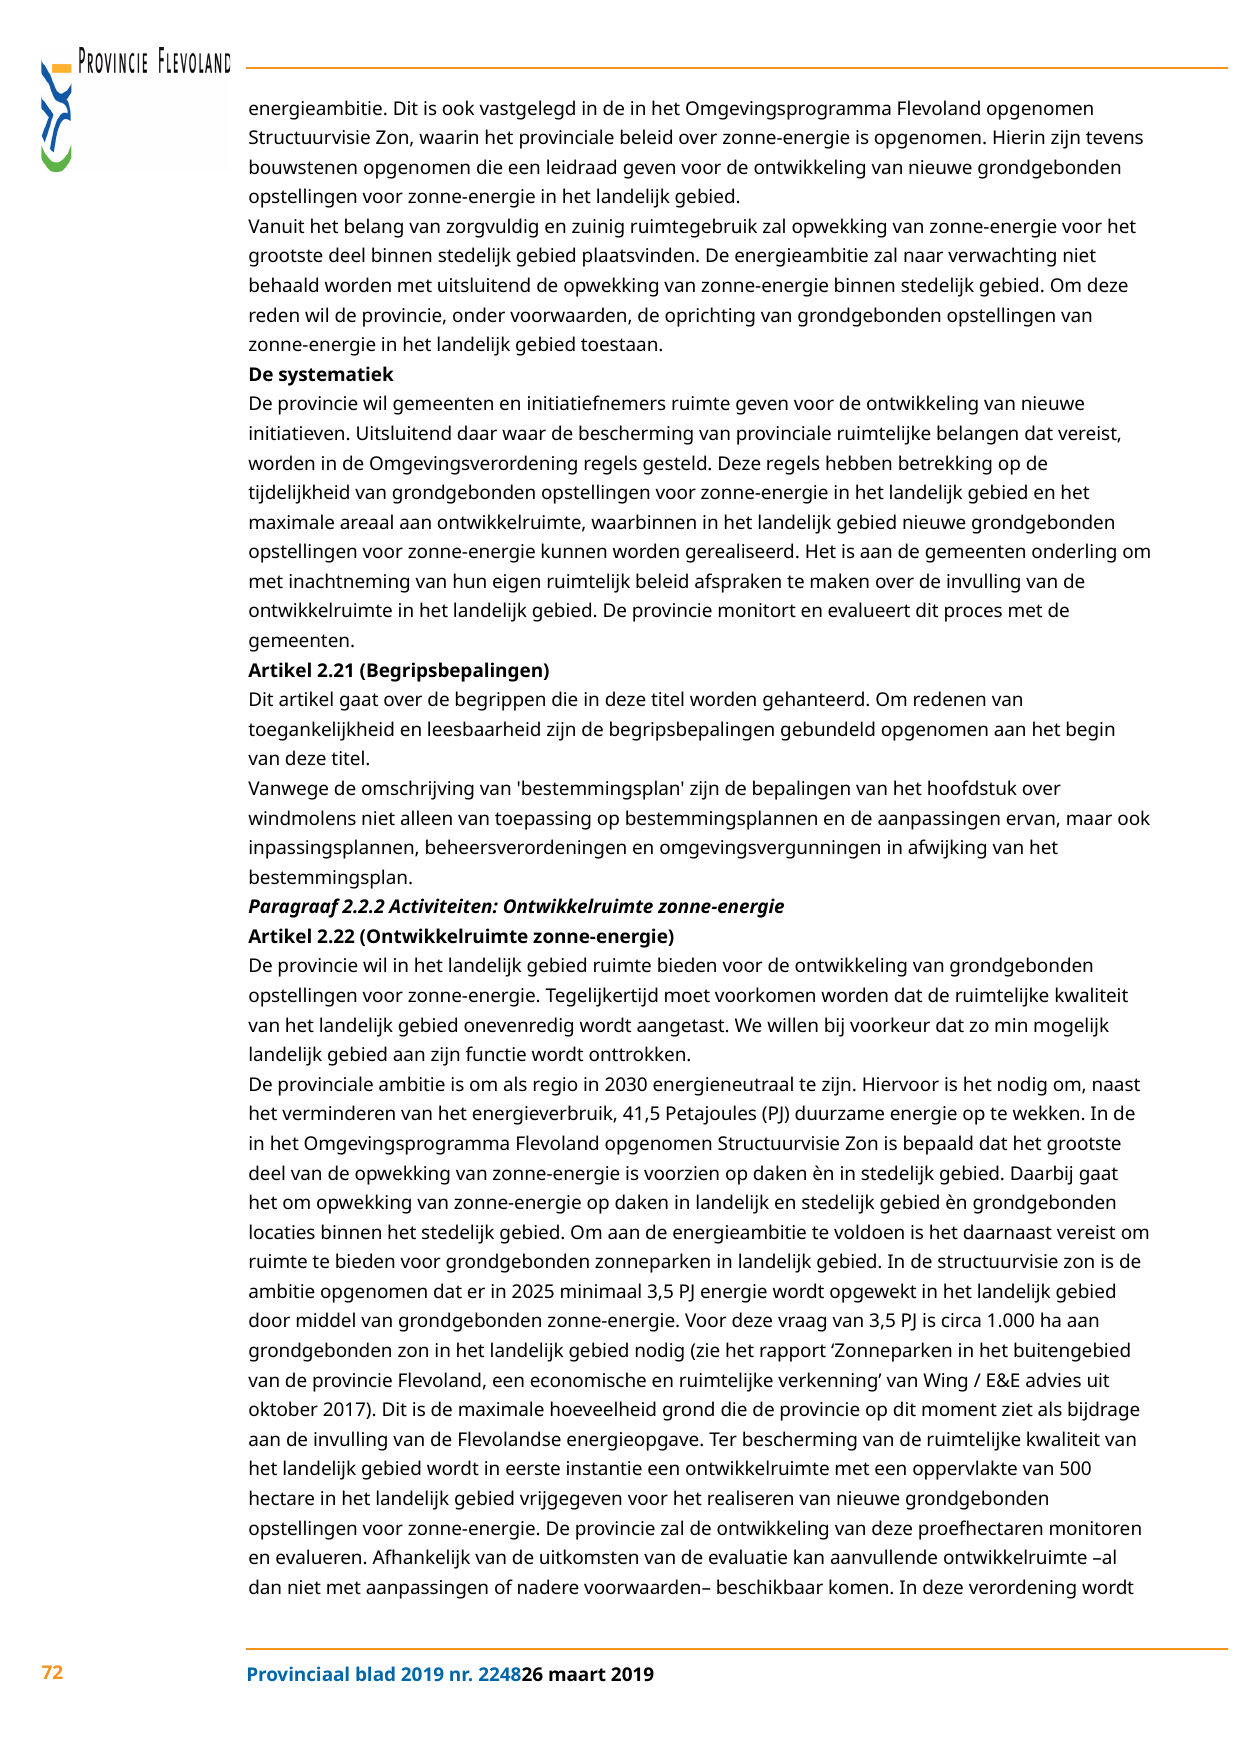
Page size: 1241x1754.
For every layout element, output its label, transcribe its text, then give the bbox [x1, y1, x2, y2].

text De systematiek [248, 361, 1152, 387]
text Artikel 2.22 (Ontwikkelruimte zonne-energie) [248, 923, 1152, 949]
text Vanuit het belang van zorgvuldig en zuinig ruimtegebruik zal opwekking van zonne-energie voor het grootste deel binnen stedelijk gebied plaatsvinden. De energieambitie zal naar verwachting niet behaald worden met uitsluitend de opwekking van zonne-energie binnen stedelijk gebied. Om deze reden wil de provincie, onder voorwaarden, de oprichting van grondgebonden opstellingen van zonne-energie in het landelijk gebied toestaan. [248, 213, 1152, 357]
text Vanwege de omschrijving van 'bestemmingsplan' zijn de bepalingen van het hoofdstuk over windmolens niet alleen van toepassing op bestemmingsplannen en de aanpassingen ervan, maar ook inpassingsplannen, beheersverordeningen en omgevingsvergunningen in afwijking van het bestemmingsplan. [248, 775, 1152, 890]
text De provinciale ambitie is om als regio in 2030 energieneutraal te zijn. Hiervoor is het nodig om, naast het verminderen van het energieverbruik, 41,5 Petajoules (PJ) duurzame energie op te wekken. In de in het Omgevingsprogramma Flevoland opgenomen Structuurvisie Zon is bepaald dat het grootste deel van de opwekking van zonne-energie is voorzien op daken èn in stedelijk gebied. Daarbij gaat het om opwekking van zonne-energie op daken in landelijk en stedelijk gebied èn grondgebonden locaties binnen het stedelijk gebied. Om aan de energieambitie te voldoen is het daarnaast vereist om ruimte te bieden voor grondgebonden zonneparken in landelijk gebied. In de structuurvisie zon is de ambitie opgenomen dat er in 2025 minimaal 3,5 PJ energie wordt opgewekt in het landelijk gebied door middel van grondgebonden zonne-energie. Voor deze vraag van 3,5 PJ is circa 1.000 ha aan grondgebonden zon in het landelijk gebied nodig (zie het rapport ‘Zonneparken in het buitengebied van de provincie Flevoland, een economische en ruimtelijke verkenning’ van Wing / E&E advies uit oktober 2017). Dit is de maximale hoeveelheid grond die de provincie op dit moment ziet als bijdrage aan de invulling van de Flevolandse energieopgave. Ter bescherming van de ruimtelijke kwaliteit van het landelijk gebied wordt in eerste instantie een ontwikkelruimte met een oppervlakte van 500 hectare in het landelijk gebied vrijgegeven voor het realiseren van nieuwe grondgebonden opstellingen voor zonne-energie. De provincie zal de ontwikkeling van deze proefhectaren monitoren en evalueren. Afhankelijk van de uitkomsten van de evaluatie kan aanvullende ontwikkelruimte –al dan niet met aanpassingen of nadere voorwaarden– beschikbaar komen. In deze verordening wordt [248, 1071, 1152, 1600]
text Dit artikel gaat over de begrippen die in deze titel worden gehanteerd. Om redenen van toegankelijkheid en leesbaarheid zijn de begripsbepalingen gebundeld opgenomen aan het begin van deze titel. [248, 686, 1152, 771]
picture [41, 47, 231, 172]
text De provincie wil gemeenten en initiatiefnemers ruimte geven voor de ontwikkeling van nieuwe initiatieven. Uitsluitend daar waar de bescherming van provinciale ruimtelijke belangen dat vereist, worden in de Omgevingsverordening regels gesteld. Deze regels hebben betrekking op de tijdelijkheid van grondgebonden opstellingen voor zonne-energie in het landelijk gebied en het maximale areaal aan ontwikkelruimte, waarbinnen in het landelijk gebied nieuwe grondgebonden opstellingen voor zonne-energie kunnen worden gerealiseerd. Het is aan de gemeenten onderling om met inachtneming van hun eigen ruimtelijk beleid afspraken te maken over de invulling van de ontwikkelruimte in het landelijk gebied. De provincie monitort en evalueert dit proces met de gemeenten. [248, 391, 1152, 653]
text energieambitie. Dit is ook vastgelegd in de in het Omgevingsprogramma Flevoland opgenomen Structuurvisie Zon, waarin het provinciale beleid over zonne-energie is opgenomen. Hierin zijn tevens bouwstenen opgenomen die een leidraad geven voor de ontwikkeling van nieuwe grondgebonden opstellingen voor zonne-energie in het landelijk gebied. [248, 95, 1152, 209]
text Artikel 2.21 (Begripsbepalingen) [248, 657, 1152, 683]
text De provincie wil in het landelijk gebied ruimte bieden voor de ontwikkeling van grondgebonden opstellingen voor zonne-energie. Tegelijkertijd moet voorkomen worden dat de ruimtelijke kwaliteit van het landelijk gebied onevenredig wordt aangetast. We willen bij voorkeur dat zo min mogelijk landelijk gebied aan zijn functie wordt onttrokken. [248, 953, 1152, 1067]
text Paragraaf 2.2.2 Activiteiten: Ontwikkelruimte zonne-energie [248, 893, 1152, 919]
